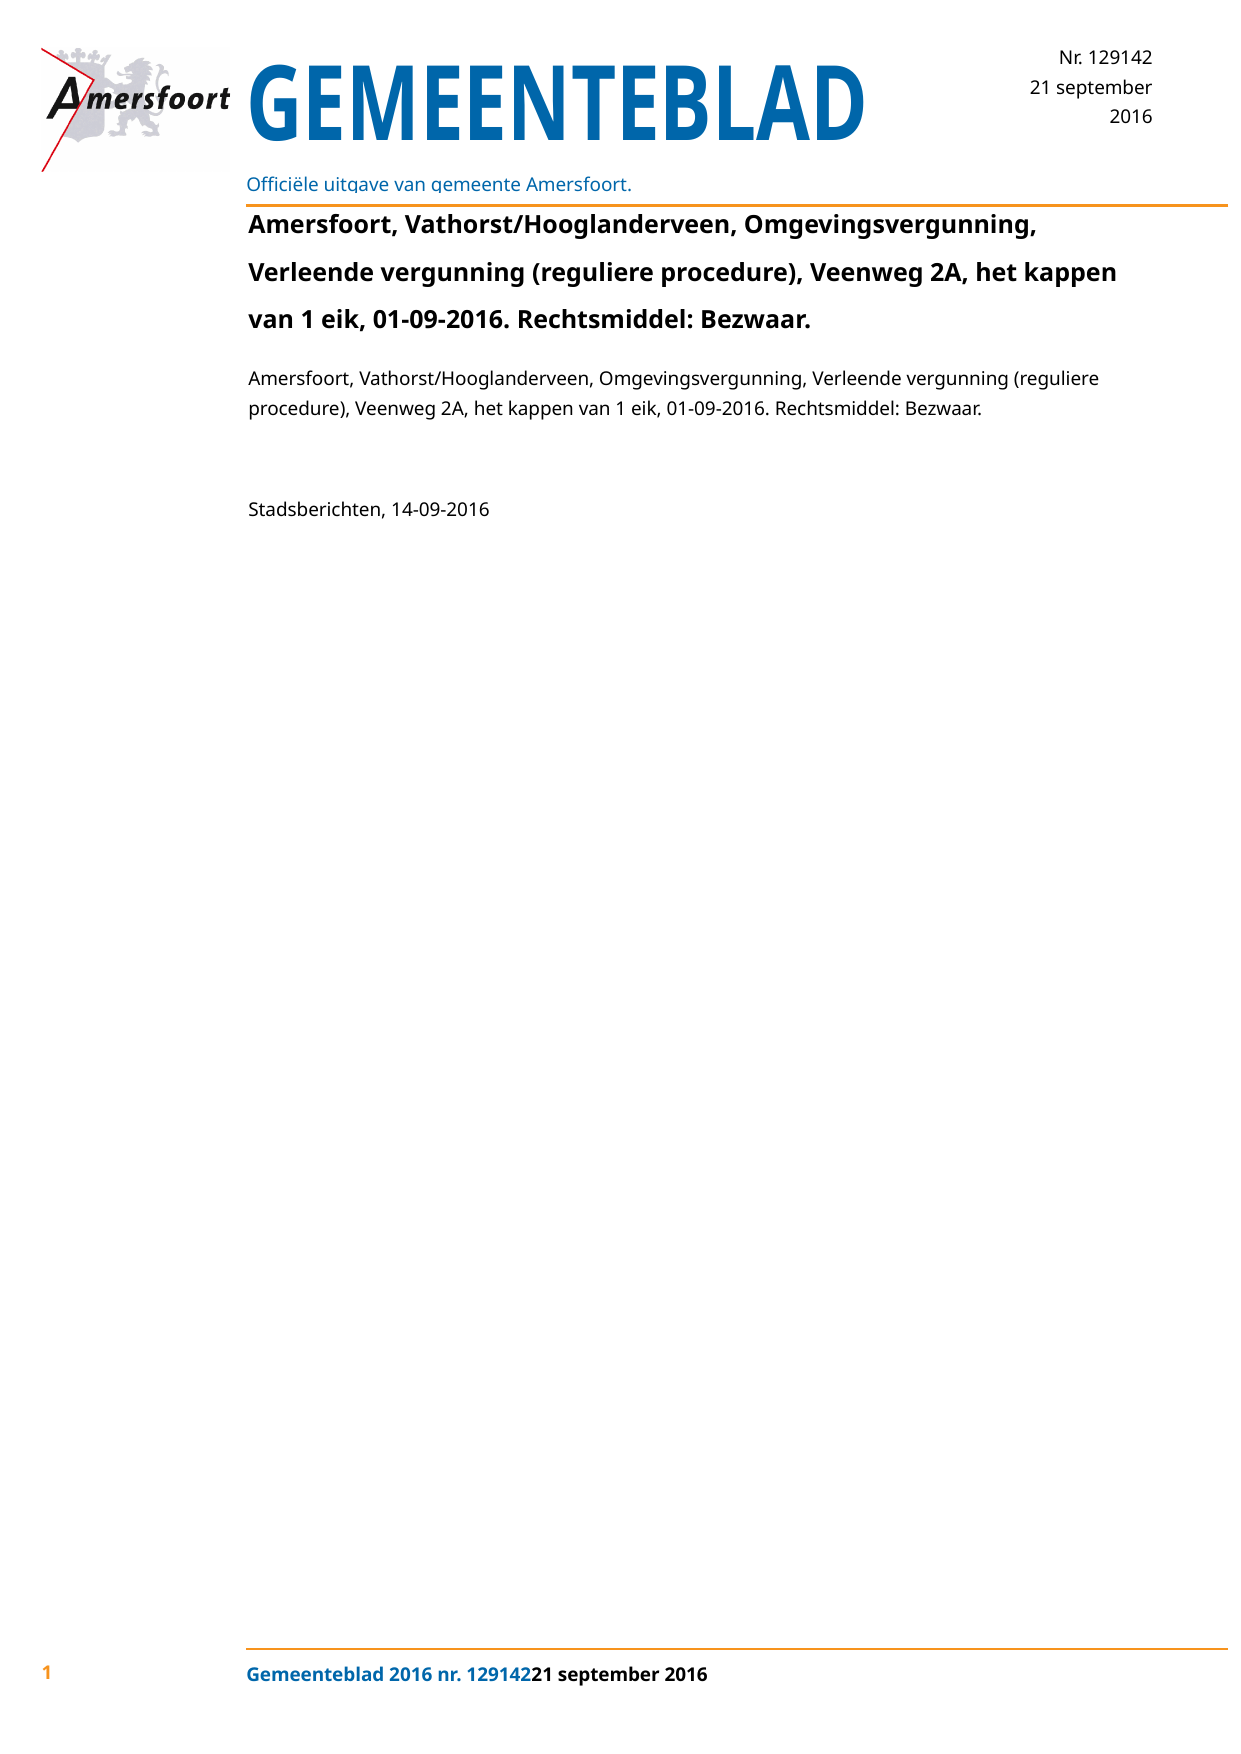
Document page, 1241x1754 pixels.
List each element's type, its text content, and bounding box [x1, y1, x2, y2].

text Stadsberichten, 14-09-2016 [248, 496, 1152, 522]
text Amersfoort, Vathorst/Hooglanderveen, Omgevingsvergunning, Verleende vergunning (reguliere procedure), Veenweg 2A, het kappen van 1 eik, 01-09-2016. Rechtsmiddel: Bezwaar. [248, 366, 1152, 421]
picture [41, 47, 231, 172]
text Amersfoort, Vathorst/Hooglanderveen, Omgevingsvergunning, Verleende vergunning (reguliere procedure), Veenweg 2A, het kappen van 1 eik, 01-09-2016. Rechtsmiddel: Bezwaar. [248, 207, 1152, 336]
